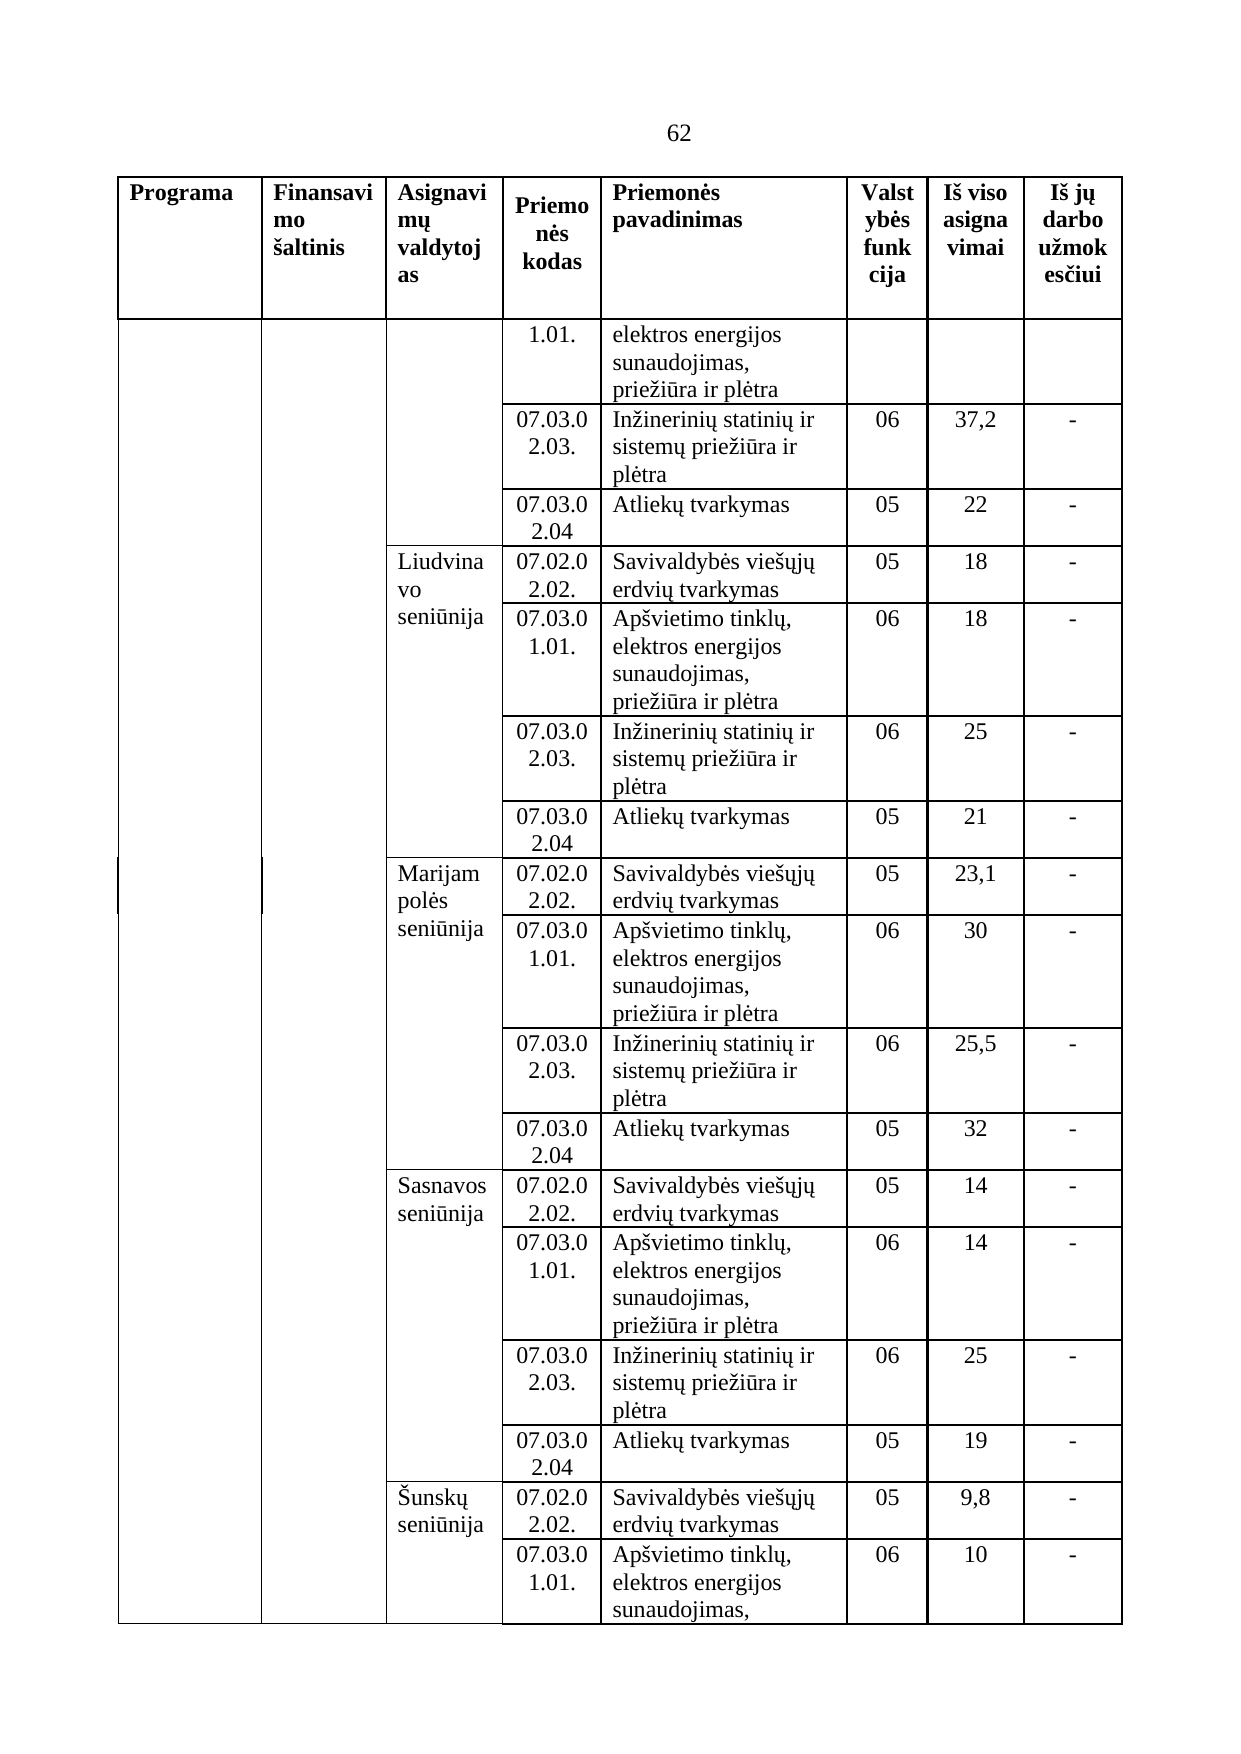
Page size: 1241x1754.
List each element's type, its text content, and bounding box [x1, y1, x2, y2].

table_cell - [1025, 405, 1121, 488]
table_cell 07.03.01.01. [503, 1228, 600, 1339]
table_cell Atliekų tvarkymas [602, 1114, 846, 1169]
table_cell 06 [848, 1228, 926, 1339]
table_cell [848, 320, 926, 403]
table_cell Atliekų tvarkymas [602, 490, 846, 545]
table_header Priemonės kodas [504, 178, 600, 288]
table_cell 07.03.02.03. [503, 1029, 600, 1112]
table_cell 07.03.02.04 [503, 1114, 600, 1169]
table_cell [387, 288, 502, 318]
table_cell - [1025, 916, 1121, 1027]
table_cell Šunskų seniūnija [387, 1482, 502, 1623]
table_cell [119, 914, 261, 1623]
table_cell 05 [848, 859, 926, 914]
table_header Valstybės funkcija [848, 178, 926, 288]
table_cell 37,2 [929, 405, 1023, 488]
table_cell 06 [848, 1341, 926, 1423]
table_cell 05 [848, 547, 926, 602]
table_cell [119, 320, 261, 857]
table_cell 14 [929, 1228, 1023, 1339]
table_cell Inžinerinių statinių ir sistemų priežiūra ir plėtra [602, 1341, 846, 1423]
table_cell Marijampolės seniūnija [387, 858, 502, 1169]
table_cell Atliekų tvarkymas [602, 802, 846, 857]
table_cell Savivaldybės viešųjų erdvių tvarkymas [602, 547, 846, 602]
table_cell 06 [848, 405, 926, 488]
table_cell 25 [929, 717, 1023, 799]
table_cell - [1025, 717, 1121, 799]
table_cell 06 [848, 1029, 926, 1112]
table_cell 06 [848, 1540, 926, 1623]
table_cell [263, 288, 385, 318]
table_cell 14 [929, 1171, 1023, 1226]
table_cell 07.03.01.01. [503, 604, 600, 715]
table_cell [929, 320, 1023, 403]
table_cell 21 [929, 802, 1023, 857]
table_cell [119, 288, 261, 318]
table_cell 05 [848, 1426, 926, 1481]
table_cell - [1025, 1341, 1121, 1423]
table_cell 18 [929, 547, 1023, 602]
table_cell - [1025, 490, 1121, 545]
table_cell 05 [848, 802, 926, 857]
table_cell Liudvinavo seniūnija [387, 546, 502, 857]
table_header Asignavimų valdytojas [387, 178, 502, 288]
table_cell 25,5 [929, 1029, 1023, 1112]
table_cell 10 [929, 1540, 1023, 1623]
table_cell 05 [848, 1114, 926, 1169]
table_cell Savivaldybės viešųjų erdvių tvarkymas [602, 1483, 846, 1538]
table_cell Apšvietimo tinklų, elektros energijos sunaudojimas, priežiūra ir plėtra [602, 916, 846, 1027]
table_header Programa [119, 178, 261, 288]
table_cell 07.02.02.02. [503, 859, 600, 914]
table_cell 07.03.02.04 [503, 490, 600, 545]
table_cell [848, 288, 926, 318]
table_cell 07.03.02.03. [503, 717, 600, 799]
table_header Iš jų darbo užmokesčiui [1025, 178, 1121, 318]
table_cell 9,8 [929, 1483, 1023, 1538]
table_cell 07.02.02.02. [503, 1171, 600, 1226]
table_cell [263, 857, 386, 914]
table_cell elektros energijos sunaudojimas, priežiūra ir plėtra [602, 320, 846, 403]
table_cell 07.03.02.03. [503, 1341, 600, 1423]
table_header Priemonės pavadinimas [602, 178, 846, 288]
table_cell 06 [848, 604, 926, 715]
table_cell 1.01. [503, 320, 600, 403]
table_cell - [1025, 1426, 1121, 1481]
table_cell 07.03.02.04 [503, 1426, 600, 1481]
table_cell - [1025, 1114, 1121, 1169]
table_cell Apšvietimo tinklų, elektros energijos sunaudojimas, priežiūra ir plėtra [602, 604, 846, 715]
table_cell - [1025, 1483, 1121, 1538]
table_cell [262, 320, 386, 857]
table_cell 05 [848, 1483, 926, 1538]
table_cell - [1025, 1228, 1121, 1339]
table_cell - [1025, 320, 1121, 403]
table_cell 25 [929, 1341, 1023, 1423]
table_cell 07.03.01.01. [503, 1540, 600, 1623]
table_cell 05 [848, 1171, 926, 1226]
table_cell - [1025, 1540, 1121, 1623]
table_cell Savivaldybės viešųjų erdvių tvarkymas [602, 859, 846, 914]
table_cell Inžinerinių statinių ir sistemų priežiūra ir plėtra [602, 1029, 846, 1112]
table_cell Atliekų tvarkymas [602, 1426, 846, 1481]
table_cell [119, 857, 261, 914]
table_cell - [1025, 1029, 1121, 1112]
table_cell - [1025, 547, 1121, 602]
table_header Iš viso asignavimai [929, 178, 1023, 318]
table_cell 18 [929, 604, 1023, 715]
table_cell 32 [929, 1114, 1023, 1169]
table_cell Sasnavos seniūnija [387, 1170, 502, 1481]
table_cell 07.03.02.04 [503, 802, 600, 857]
table_cell - [1025, 859, 1121, 914]
table_cell 23,1 [929, 859, 1023, 914]
table_cell [262, 914, 386, 1623]
table_cell Inžinerinių statinių ir sistemų priežiūra ir plėtra [602, 717, 846, 799]
table_cell - [1025, 604, 1121, 715]
table_cell [602, 288, 846, 318]
table_cell 22 [929, 490, 1023, 545]
table_cell Apšvietimo tinklų, elektros energijos sunaudojimas, [602, 1540, 846, 1623]
table_cell 07.03.01.01. [503, 916, 600, 1027]
table_cell - [1025, 802, 1121, 857]
table_cell 05 [848, 490, 926, 545]
table_cell Apšvietimo tinklų, elektros energijos sunaudojimas, priežiūra ir plėtra [602, 1228, 846, 1339]
table_cell - [1025, 1171, 1121, 1226]
table_cell [387, 320, 502, 545]
table_cell 07.02.02.02. [503, 1483, 600, 1538]
table_cell 06 [848, 717, 926, 799]
table_cell Inžinerinių statinių ir sistemų priežiūra ir plėtra [602, 405, 846, 488]
table_cell 19 [929, 1426, 1023, 1481]
table_cell 30 [929, 916, 1023, 1027]
table_header Finansavimo šaltinis [263, 178, 385, 288]
table_cell 06 [848, 916, 926, 1027]
table_cell 07.02.02.02. [503, 547, 600, 602]
table_cell Savivaldybės viešųjų erdvių tvarkymas [602, 1171, 846, 1226]
table_cell 07.03.02.03. [503, 405, 600, 488]
table_cell [504, 288, 600, 318]
